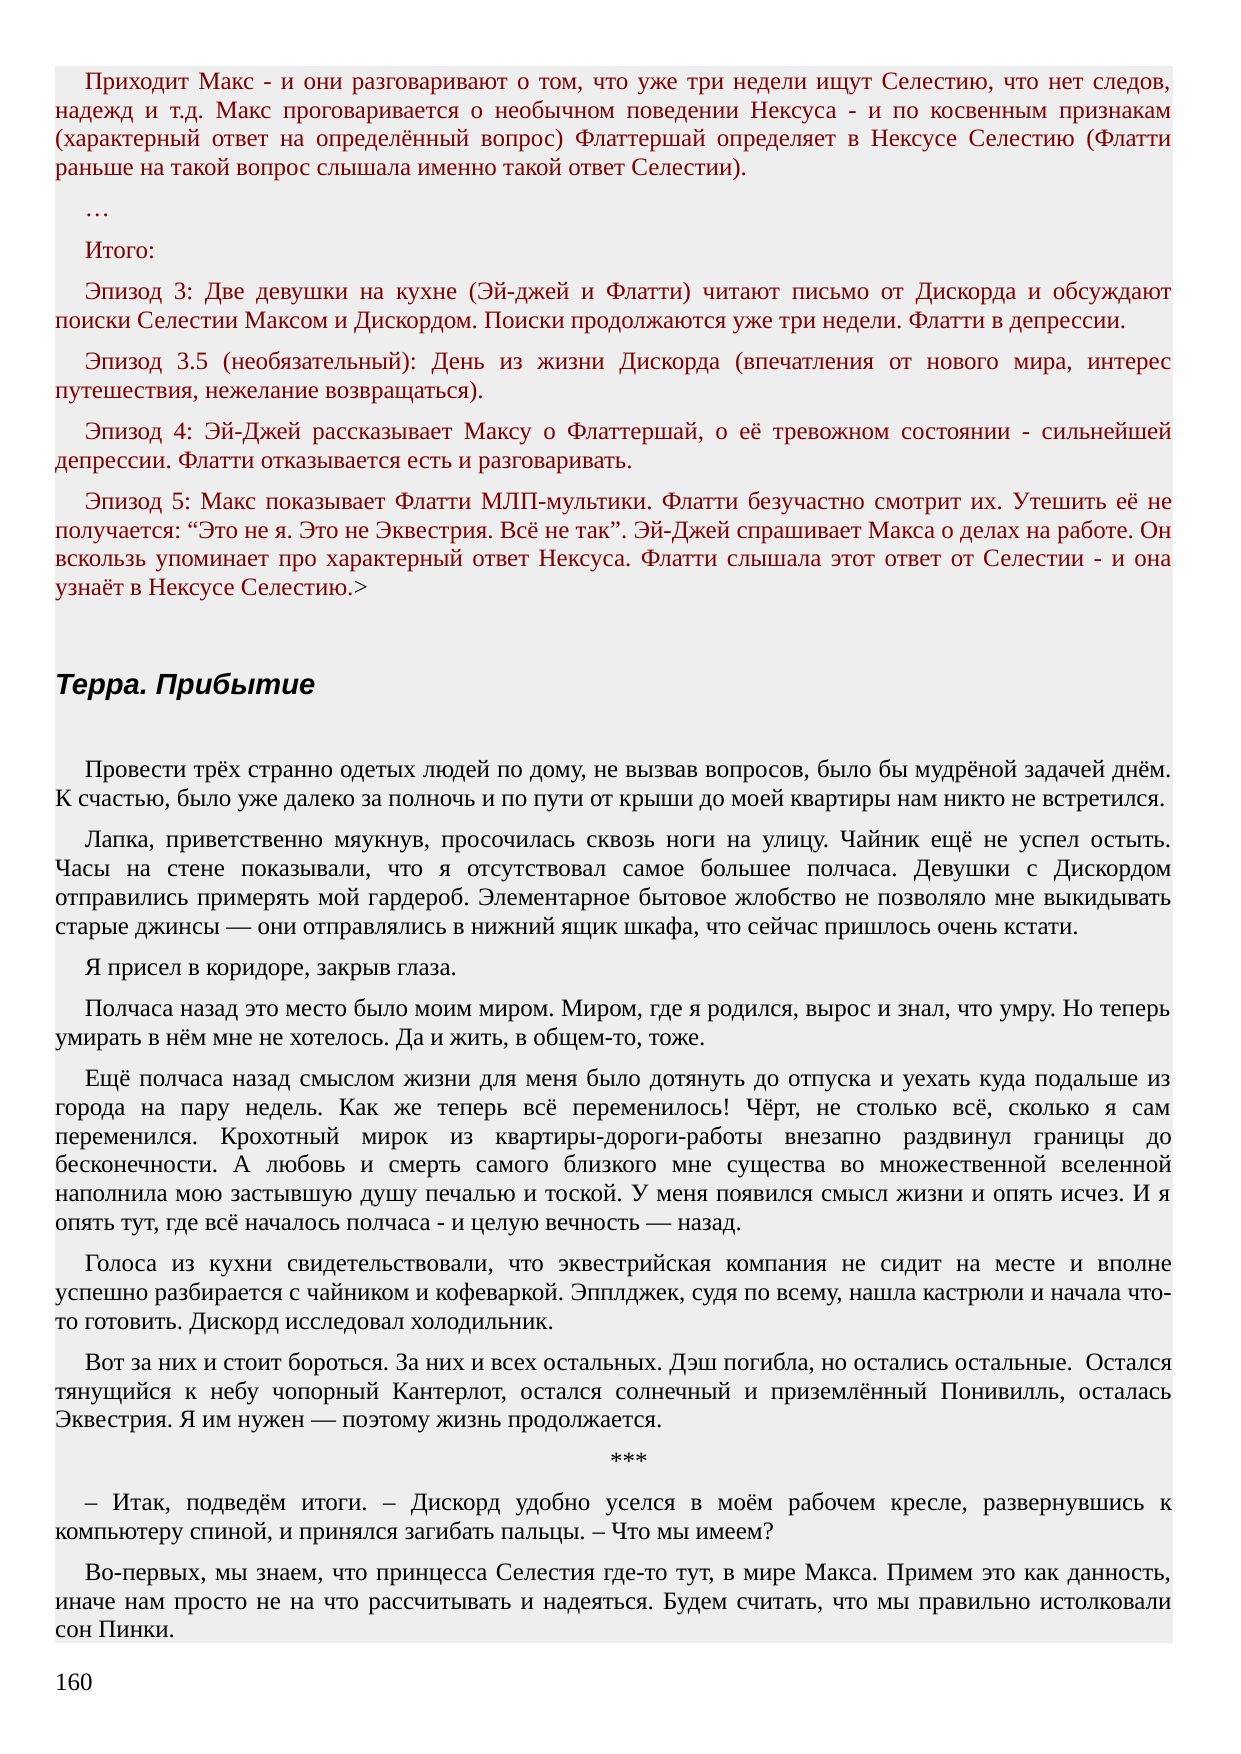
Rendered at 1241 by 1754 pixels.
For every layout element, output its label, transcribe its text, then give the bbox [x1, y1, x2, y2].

text Во-первых, мы знаем, что принцесса Селестия где-то тут, в мире Макса. Примем это как данность, иначе нам просто не на что рассчитывать и надеяться. Будем считать, что мы правильно истолковали сон Пинки. [55, 1557, 1173, 1643]
text Полчаса назад это место было моим миром. Миром, где я родился, вырос и знал, что умру. Но теперь умирать в нём мне не хотелось. Да и жить, в общем-то, тоже. [55, 993, 1173, 1051]
text Эпизод 5: Макс показывает Флатти МЛП-мультики. Флатти безучастно смотрит их. Утешить её не получается: “Это не я. Это не Эквестрия. Всё не так”. Эй-Джей спрашивает Макса о делах на работе. Он вскользь упоминает про характерный ответ Нексуса. Флатти слышала этот ответ от Селестии - и она узнаёт в Нексусе Селестию.> [55, 486, 1173, 601]
text … [55, 193, 1173, 222]
text Я присел в коридоре, закрыв глаза. [55, 952, 1173, 981]
text Эпизод 4: Эй-Джей рассказывает Максу о Флаттершай, о её тревожном состоянии - сильнейшей депрессии. Флатти отказывается есть и разговаривать. [55, 416, 1173, 473]
text Лапка, приветственно мяукнув, просочилась сквозь ноги на улицу. Чайник ещё не успел остыть. Часы на стене показывали, что я отсутствовал самое большее полчаса. Девушки с Дискордом отправились примерять мой гардероб. Элементарное бытовое жлобство не позволяло мне выкидывать старые джинсы — они отправлялись в нижний ящик шкафа, что сейчас пришлось очень кстати. [55, 824, 1173, 939]
text Эпизод 3: Две девушки на кухне (Эй-джей и Флатти) читают письмо от Дискорда и обсуждают поиски Селестии Максом и Дискордом. Поиски продолжаются уже три недели. Флатти в депрессии. [55, 276, 1173, 333]
text Вот за них и стоит бороться. За них и всех остальных. Дэш погибла, но остались остальные. Остался тянущийся к небу чопорный Кантерлот, остался солнечный и приземлённый Понивилль, осталась Эквестрия. Я им нужен — поэтому жизнь продолжается. [55, 1347, 1173, 1433]
text Провести трёх странно одетых людей по дому, не вызвав вопросов, было бы мудрёной задачей днём. К счастью, было уже далеко за полночь и по пути от крыши до моей квартиры нам никто не встретился. [55, 754, 1173, 812]
text Ещё полчаса назад смыслом жизни для меня было дотянуть до отпуска и уехать куда подальше из города на пару недель. Как же теперь всё переменилось! Чёрт, не столько всё, сколько я сам переменился. Крохотный мирок из квартиры-дороги-работы внезапно раздвинул границы до бесконечности. А любовь и смерть самого близкого мне существа во множественной вселенной наполнила мою застывшую душу печалью и тоской. У меня появился смысл жизни и опять исчез. И я опять тут, где всё началось полчаса - и целую вечность — назад. [55, 1063, 1173, 1236]
subtitle Терра. Прибытие [55, 667, 1173, 701]
text Голоса из кухни свидетельствовали, что эквестрийская компания не сидит на месте и вполне успешно разбирается с чайником и кофеваркой. Эпплджек, судя по всему, нашла кастрюли и начала что-то готовить. Дискорд исследовал холодильник. [55, 1248, 1173, 1334]
text Приходит Макс - и они разговаривают о том, что уже три недели ищут Селестию, что нет следов, надежд и т.д. Макс проговаривается о необычном поведении Нексуса - и по косвенным признакам (характерный ответ на определённый вопрос) Флаттершай определяет в Нексусе Селестию (Флатти раньше на такой вопрос слышала именно такой ответ Селестии). [55, 66, 1173, 181]
text *** [55, 1446, 1173, 1474]
text Итого: [55, 235, 1173, 263]
text Эпизод 3.5 (необязательный): День из жизни Дискорда (впечатления от нового мира, интерес путешествия, нежелание возвращаться). [55, 346, 1173, 403]
text – Итак, подведём итоги. – Дискорд удобно уселся в моём рабочем кресле, развернувшись к компьютеру спиной, и принялся загибать пальцы. – Что мы имеем? [55, 1487, 1173, 1544]
